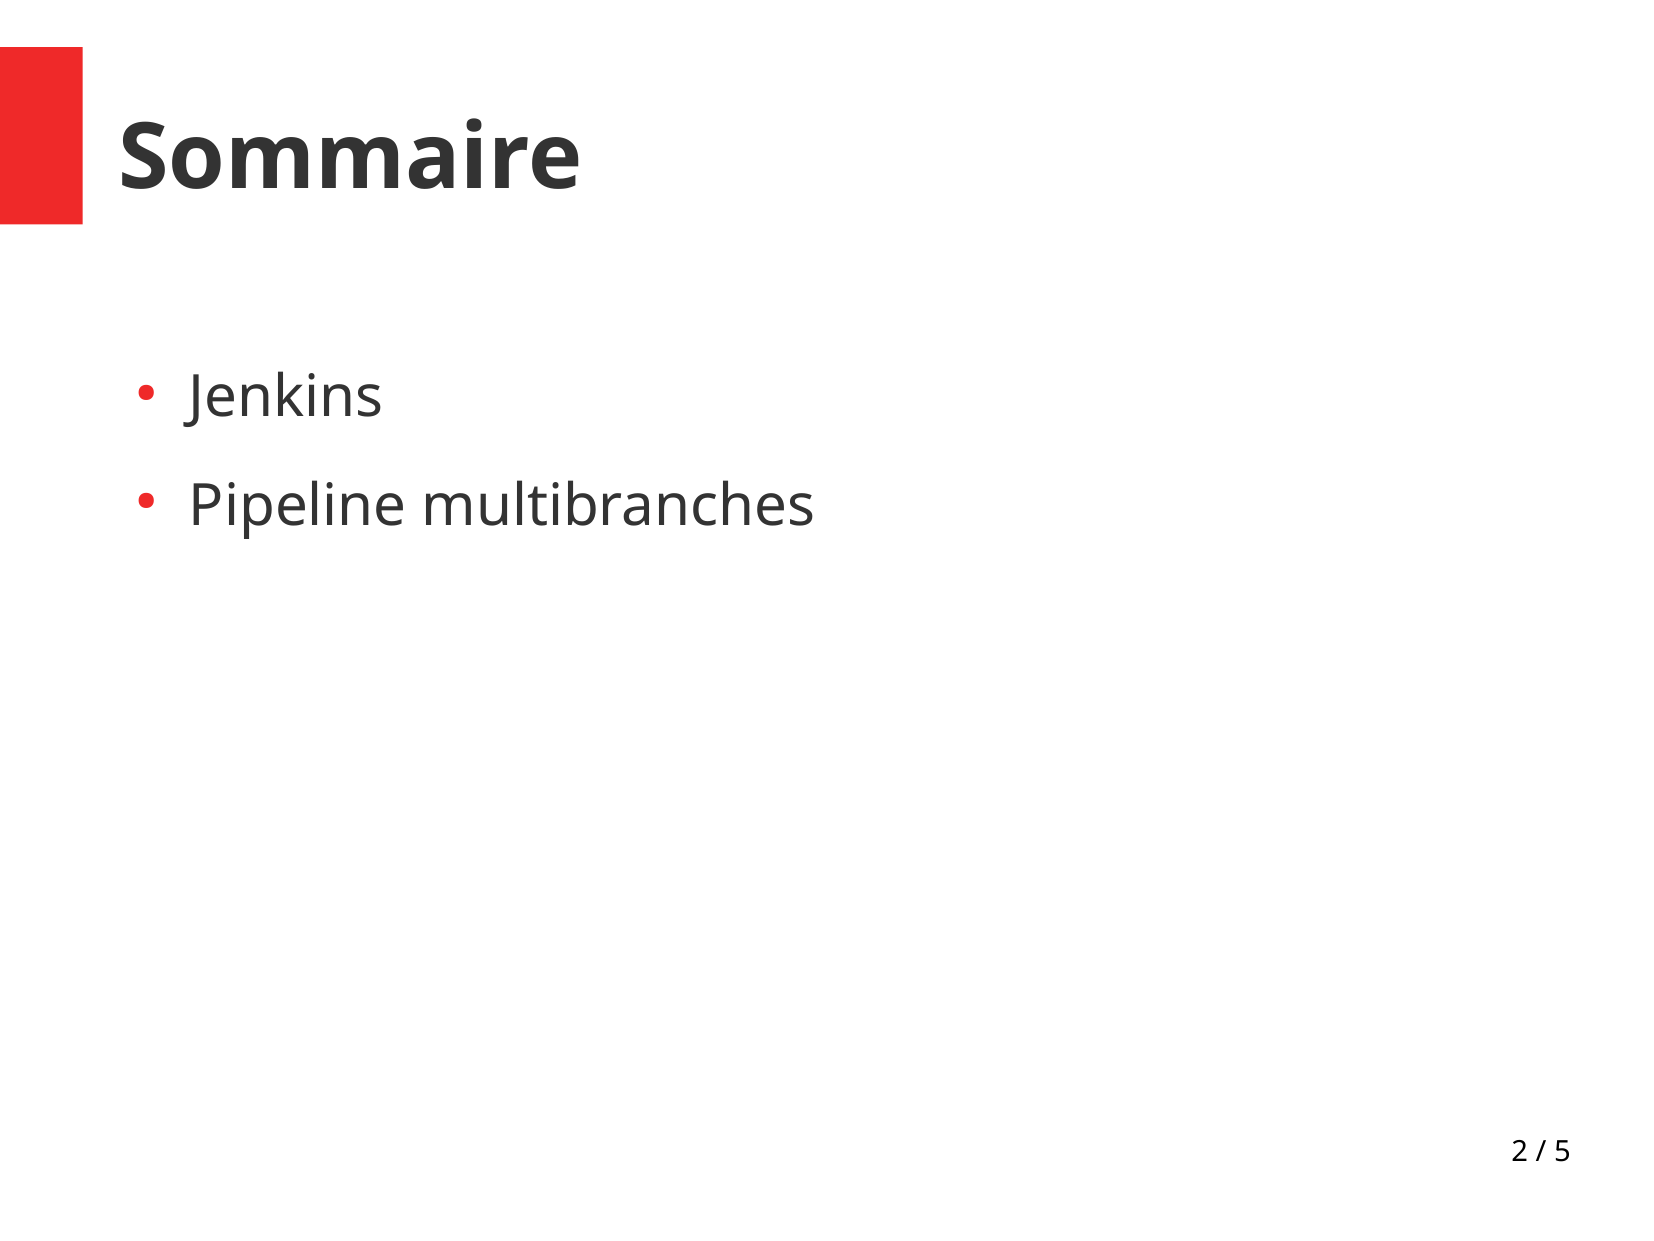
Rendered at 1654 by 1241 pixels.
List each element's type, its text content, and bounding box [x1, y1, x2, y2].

list Jenkins Pipeline multibranches [118, 354, 1536, 1074]
title Sommaire [118, 49, 1571, 257]
